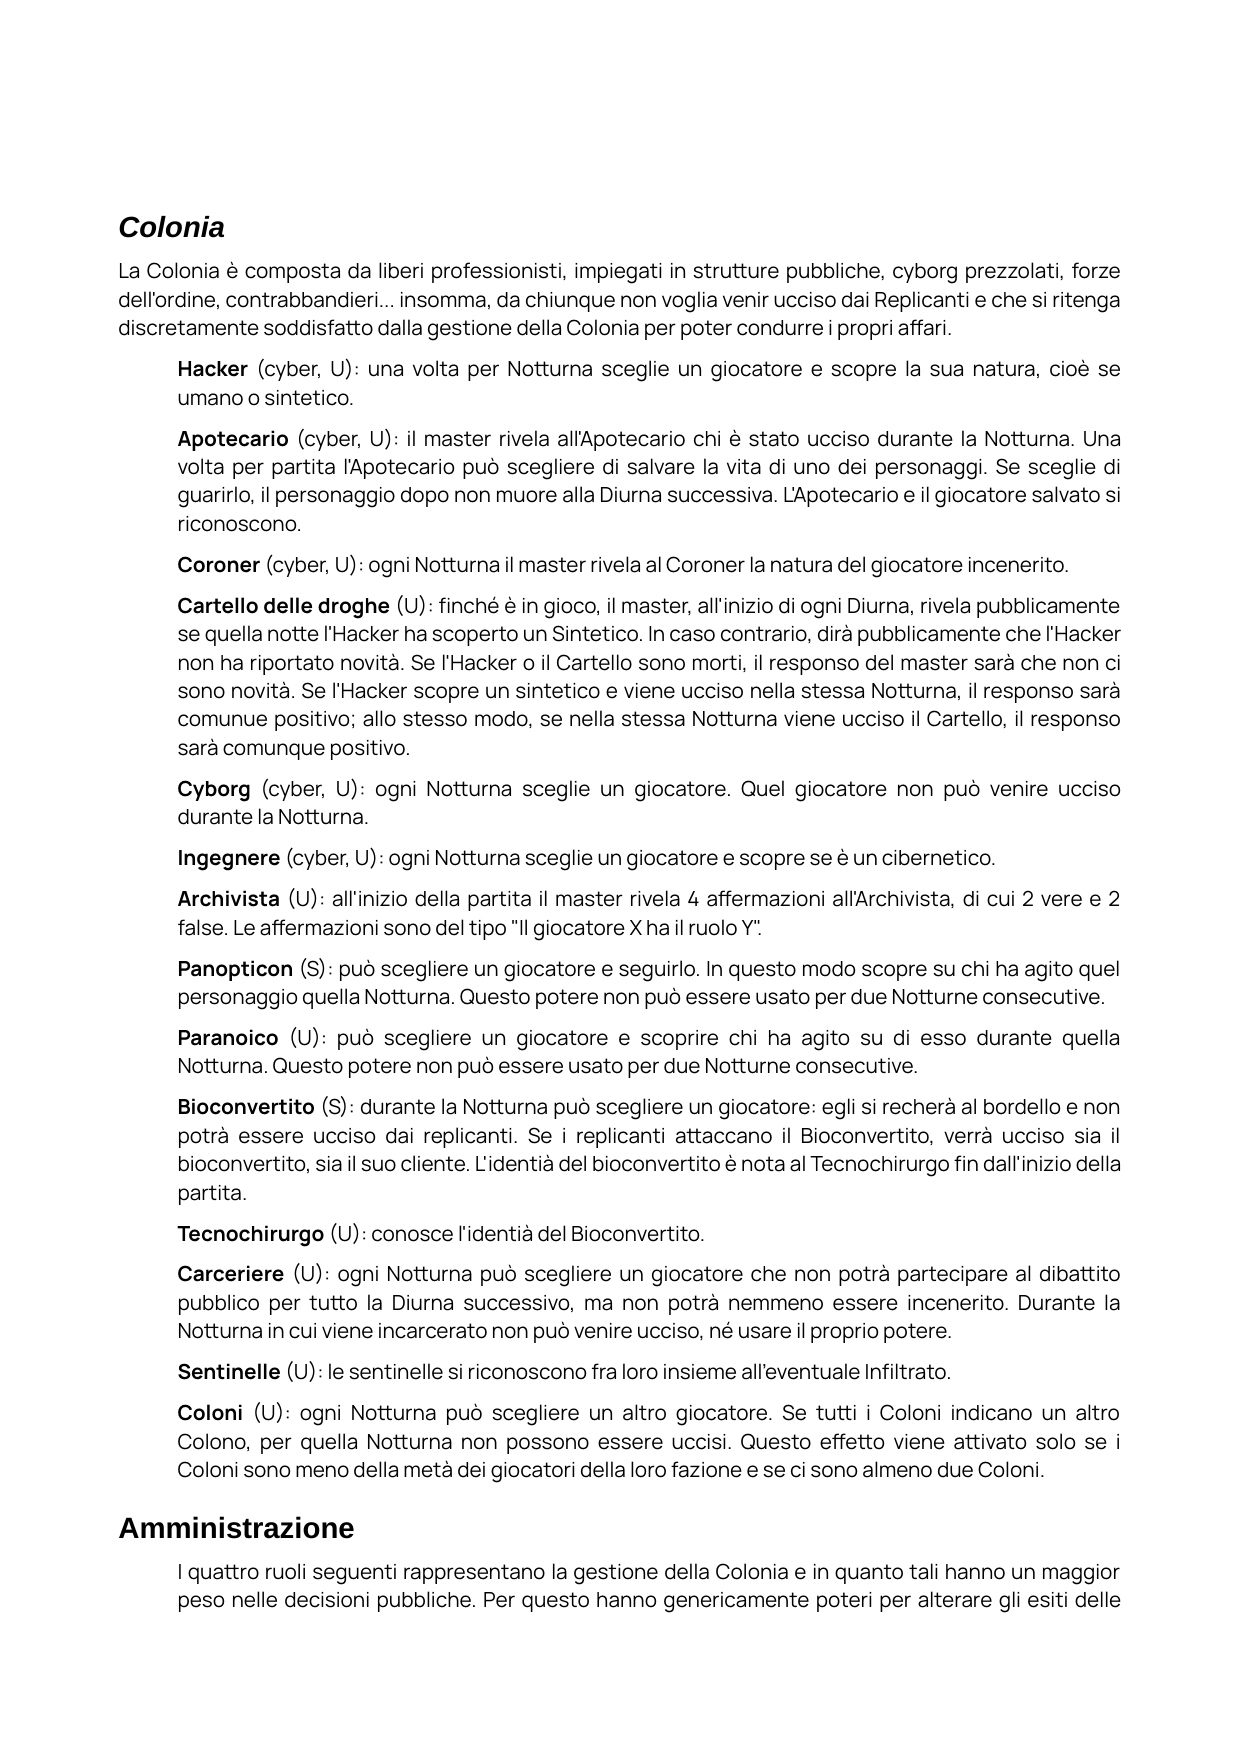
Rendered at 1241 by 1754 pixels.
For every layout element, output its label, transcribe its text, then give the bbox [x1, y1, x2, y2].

text Cartello delle droghe (U): finché è in gioco, il master, all'inizio di ogni Diurna, rivela pubblicamente se quella notte l'Hacker ha scoperto un Sintetico. In caso contrario, dirà pubblicamente che l'Hacker non ha riportato novità. Se l'Hacker o il Cartello sono morti, il responso del master sarà che non ci sono novità. Se l'Hacker scopre un sintetico e viene ucciso nella stessa Notturna, il responso sarà comunue positivo; allo stesso modo, se nella stessa Notturna viene ucciso il Cartello, il responso sarà comunque positivo. [177, 591, 1122, 762]
text Archivista (U): all'inizio della partita il master rivela 4 affermazioni all'Archivista, di cui 2 vere e 2 false. Le affermazioni sono del tipo "Il giocatore X ha il ruolo Y". [177, 884, 1122, 941]
text Cyborg (cyber, U): ogni Notturna sceglie un giocatore. Quel giocatore non può venire ucciso durante la Notturna. [177, 774, 1122, 831]
text Coloni (U): ogni Notturna può scegliere un altro giocatore. Se tutti i Coloni indicano un altro Colono, per quella Notturna non possono essere uccisi. Questo effetto viene attivato solo se i Coloni sono meno della metà dei giocatori della loro fazione e se ci sono almeno due Coloni. [177, 1398, 1122, 1484]
text Carceriere (U): ogni Notturna può scegliere un giocatore che non potrà partecipare al dibattito pubblico per tutto la Diurna successivo, ma non potrà nemmeno essere incenerito. Durante la Notturna in cui viene incarcerato non può venire ucciso, né usare il proprio potere. [177, 1260, 1122, 1345]
subtitle Amministrazione [118, 1511, 1122, 1544]
subtitle Colonia [118, 211, 1122, 244]
text La Colonia è composta da liberi professionisti, impiegati in strutture pubbliche, cyborg prezzolati, forze dell'ordine, contrabbandieri... insomma, da chiunque non voglia venir ucciso dai Replicanti e che si ritenga discretamente soddisfatto dalla gestione della Colonia per poter condurre i propri affari. [118, 257, 1122, 342]
text Bioconvertito (S): durante la Notturna può scegliere un giocatore: egli si recherà al bordello e non potrà essere ucciso dai replicanti. Se i replicanti attaccano il Bioconvertito, verrà ucciso sia il bioconvertito, sia il suo cliente. L'identià del bioconvertito è nota al Tecnochirurgo fin dall'inizio della partita. [177, 1092, 1122, 1206]
text Ingegnere (cyber, U): ogni Notturna sceglie un giocatore e scopre se è un cibernetico. [177, 843, 1122, 872]
text Panopticon (S): può scegliere un giocatore e seguirlo. In questo modo scopre su chi ha agito quel personaggio quella Notturna. Questo potere non può essere usato per due Notturne consecutive. [177, 954, 1122, 1011]
text Coroner (cyber, U): ogni Notturna il master rivela al Coroner la natura del giocatore incenerito. [177, 550, 1122, 578]
text Hacker (cyber, U): una volta per Notturna sceglie un giocatore e scopre la sua natura, cioè se umano o sintetico. [177, 354, 1122, 411]
text Paranoico (U): può scegliere un giocatore e scoprire chi ha agito su di esso durante quella Notturna. Questo potere non può essere usato per due Notturne consecutive. [177, 1023, 1122, 1080]
text Sentinelle (U): le sentinelle si riconoscono fra loro insieme all'eventuale Infiltrato. [177, 1357, 1122, 1386]
text I quattro ruoli seguenti rappresentano la gestione della Colonia e in quanto tali hanno un maggior peso nelle decisioni pubbliche. Per questo hanno genericamente poteri per alterare gli esiti delle [177, 1557, 1122, 1614]
text Tecnochirurgo (U): conosce l'identià del Bioconvertito. [177, 1219, 1122, 1247]
text Apotecario (cyber, U): il master rivela all'Apotecario chi è stato ucciso durante la Notturna. Una volta per partita l'Apotecario può scegliere di salvare la vita di uno dei personaggi. Se sceglie di guarirlo, il personaggio dopo non muore alla Diurna successiva. L'Apotecario e il giocatore salvato si riconoscono. [177, 424, 1122, 537]
